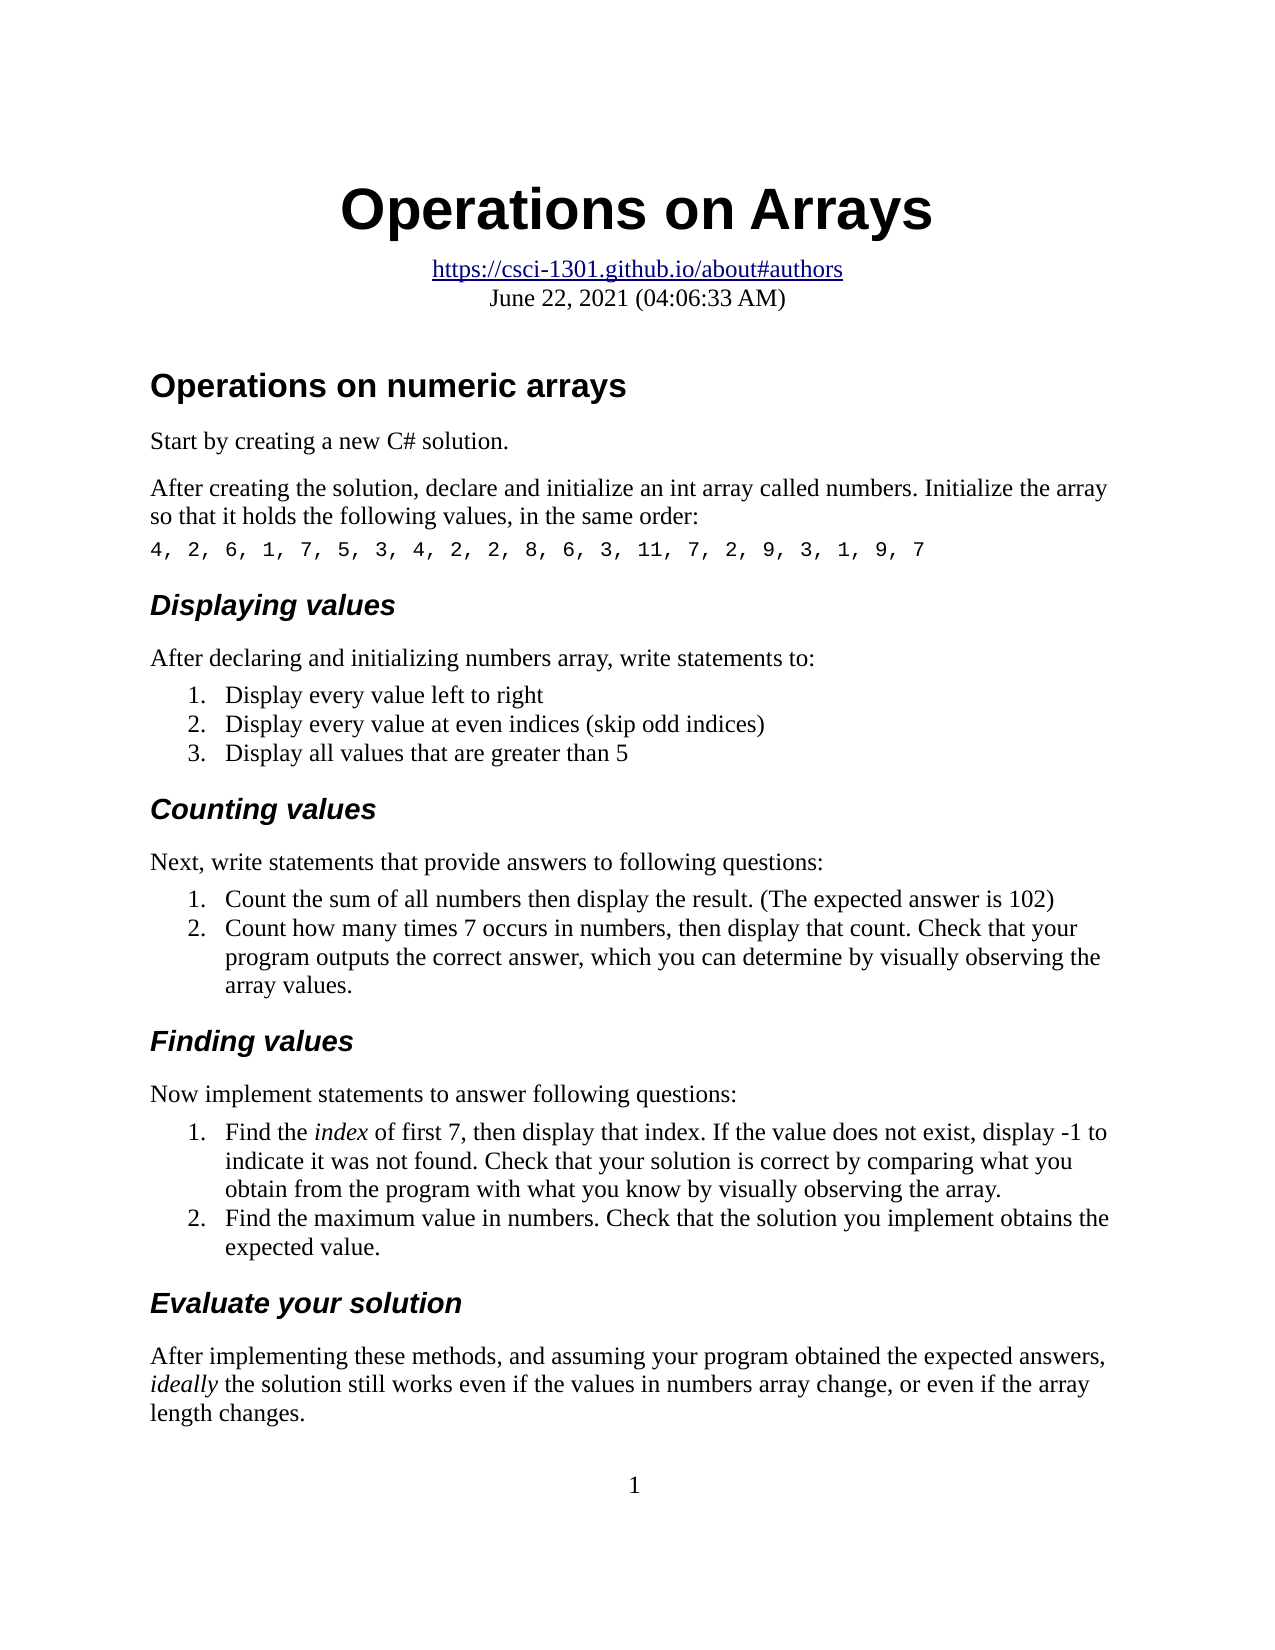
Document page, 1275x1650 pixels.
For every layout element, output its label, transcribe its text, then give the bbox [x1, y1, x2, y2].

text June 22, 2021 (04:06:33 AM) [150, 283, 1125, 312]
text After creating the solution, declare and initialize an int array called numbers. Initialize the array so that it holds the following values, in the same order: [150, 473, 1125, 530]
subtitle Finding values [150, 1024, 1125, 1058]
subtitle Operations on numeric arrays [150, 366, 1125, 404]
list Display every value at even indices (skip odd indices) [187, 709, 1125, 738]
list Find the maximum value in numbers. Check that the solution you implement obtains the expected value. [187, 1203, 1125, 1261]
title Operations on Arrays [150, 175, 1125, 242]
subtitle Counting values [150, 792, 1125, 825]
list Display every value left to right [187, 680, 1125, 709]
text https://csci-1301.github.io/about#authors [150, 254, 1125, 283]
text Next, write statements that provide answers to following questions: [150, 847, 1125, 875]
list Count the sum of all numbers then display the result. (The expected answer is 102) [187, 884, 1125, 913]
subtitle Evaluate your solution [150, 1286, 1125, 1319]
text Start by creating a new C# solution. [150, 426, 1125, 455]
list Display all values that are greater than 5 [187, 738, 1125, 767]
list Count how many times 7 occurs in numbers, then display that count. Check that your program outputs the correct answer, which you can determine by visually observing the array values. [187, 913, 1125, 999]
text Now implement statements to answer following questions: [150, 1079, 1125, 1108]
text After declaring and initializing numbers array, write statements to: [150, 643, 1125, 671]
subtitle Displaying values [150, 588, 1125, 621]
text 4, 2, 6, 1, 7, 5, 3, 4, 2, 2, 8, 6, 3, 11, 7, 2, 9, 3, 1, 9, 7 [150, 539, 1125, 563]
text After implementing these methods, and assuming your program obtained the expected answers, ideally the solution still works even if the values in numbers array change, or even if the array length changes. [150, 1341, 1125, 1427]
list Find the index of first 7, then display that index. If the value does not exist, display -1 to indicate it was not found. Check that your solution is correct by comparing what you obtain from the program with what you know by visually observing the array. [187, 1117, 1125, 1203]
